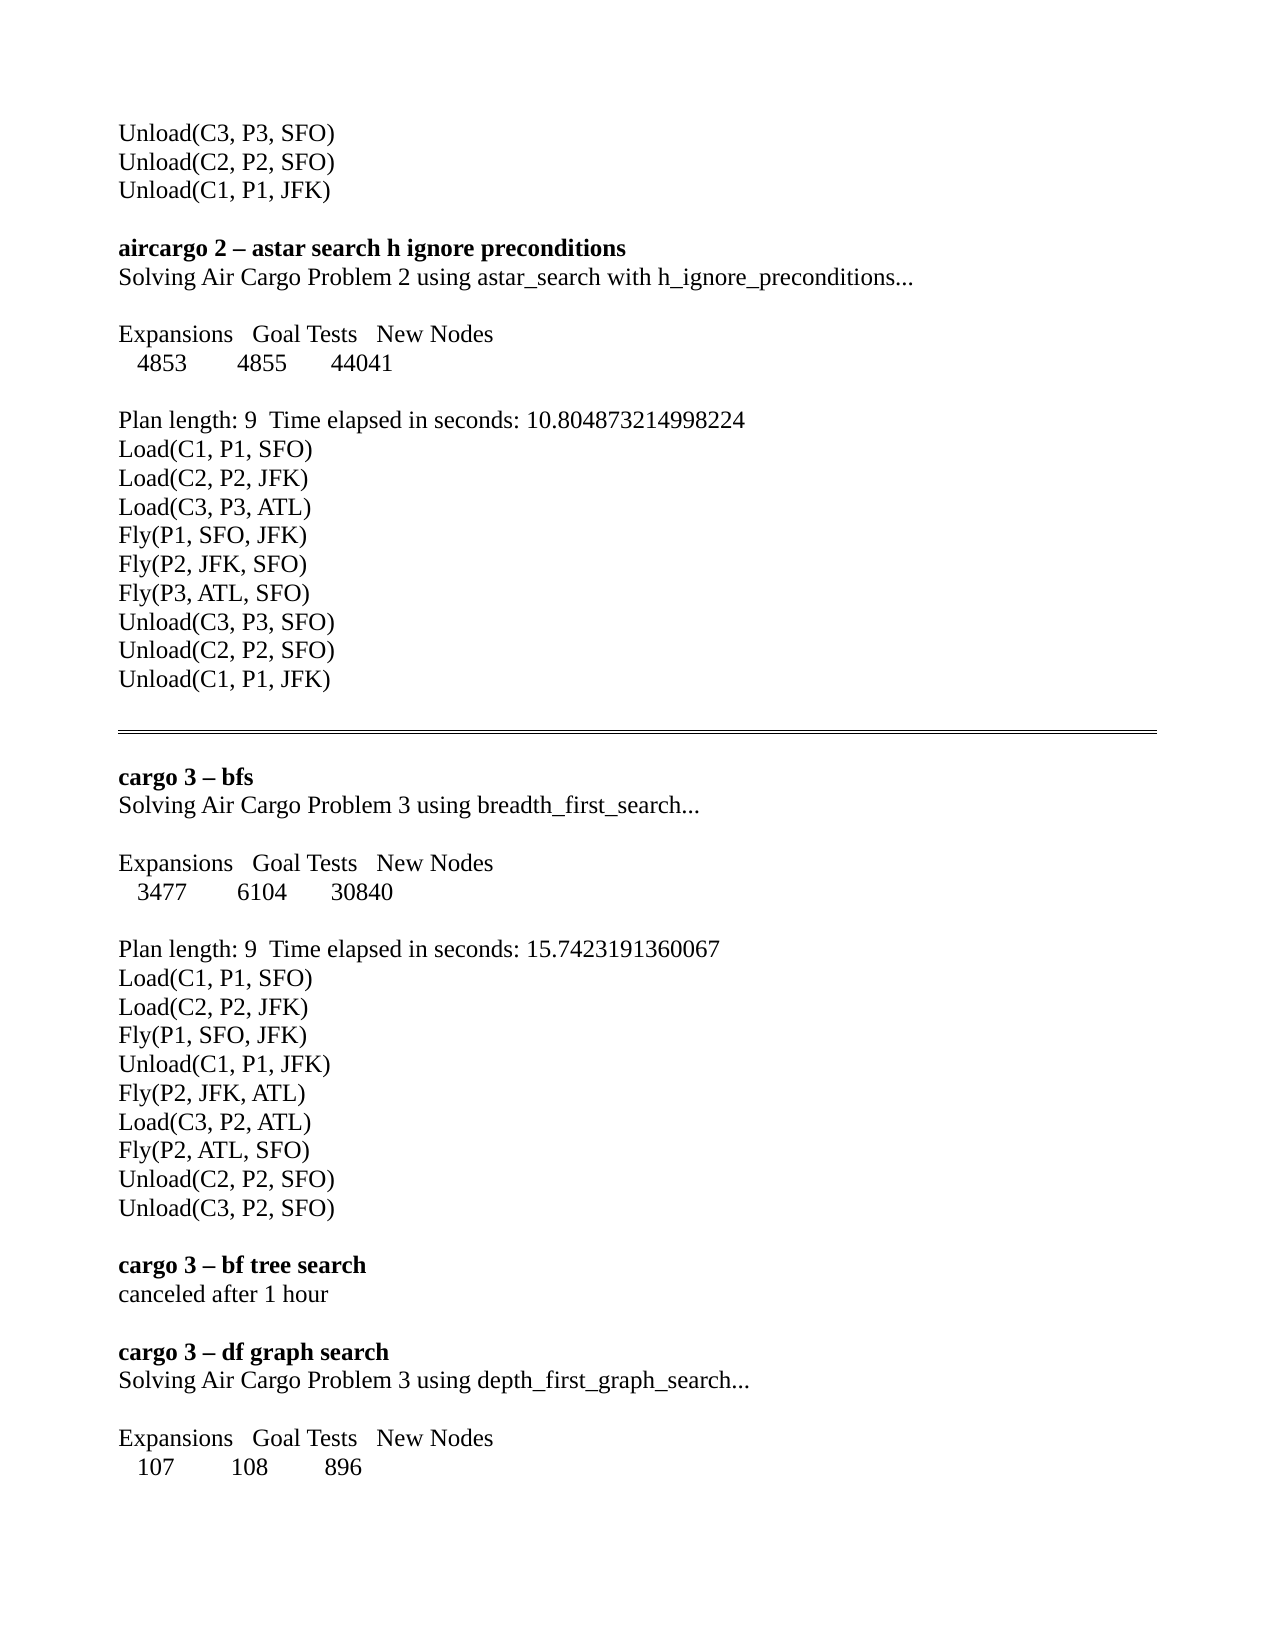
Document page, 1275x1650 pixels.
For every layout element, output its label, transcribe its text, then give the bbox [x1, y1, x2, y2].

text Unload(C2, P2, SFO) [118, 147, 1157, 176]
text Unload(C1, P1, JFK) [118, 664, 1157, 693]
text Unload(C3, P2, SFO) [118, 1193, 1157, 1222]
text Plan length: 9 Time elapsed in seconds: 15.7423191360067 [118, 934, 1157, 963]
text 107 108 896 [118, 1452, 1157, 1480]
text canceled after 1 hour [118, 1279, 1157, 1308]
text Fly(P2, JFK, SFO) [118, 549, 1157, 578]
text 4853 4855 44041 [118, 348, 1157, 377]
text Unload(C2, P2, SFO) [118, 636, 1157, 664]
text aircargo 2 – astar search h ignore preconditions [118, 233, 1157, 262]
text Fly(P3, ATL, SFO) [118, 578, 1157, 607]
text Expansions Goal Tests New Nodes [118, 319, 1157, 348]
text Fly(P2, JFK, ATL) [118, 1078, 1157, 1107]
text Fly(P1, SFO, JFK) [118, 1020, 1157, 1049]
text Unload(C3, P3, SFO) [118, 118, 1157, 147]
text Unload(C1, P1, JFK) [118, 1049, 1157, 1078]
text Load(C3, P2, ATL) [118, 1107, 1157, 1135]
text cargo 3 – bf tree search [118, 1250, 1157, 1279]
text Expansions Goal Tests New Nodes [118, 848, 1157, 877]
text Load(C1, P1, SFO) [118, 434, 1157, 463]
text Fly(P1, SFO, JFK) [118, 521, 1157, 549]
text Load(C1, P1, SFO) [118, 963, 1157, 992]
text Expansions Goal Tests New Nodes [118, 1423, 1157, 1452]
text Solving Air Cargo Problem 3 using depth_first_graph_search... [118, 1365, 1157, 1394]
text Unload(C2, P2, SFO) [118, 1164, 1157, 1193]
text 3477 6104 30840 [118, 877, 1157, 905]
text Load(C2, P2, JFK) [118, 992, 1157, 1020]
text Fly(P2, ATL, SFO) [118, 1135, 1157, 1164]
text Solving Air Cargo Problem 3 using breadth_first_search... [118, 790, 1157, 819]
text Load(C2, P2, JFK) [118, 463, 1157, 492]
text Plan length: 9 Time elapsed in seconds: 10.804873214998224 [118, 406, 1157, 434]
text cargo 3 – bfs [118, 762, 1157, 790]
text Unload(C3, P3, SFO) [118, 607, 1157, 636]
text Unload(C1, P1, JFK) [118, 176, 1157, 204]
text cargo 3 – df graph search [118, 1337, 1157, 1365]
text Load(C3, P3, ATL) [118, 492, 1157, 521]
text Solving Air Cargo Problem 2 using astar_search with h_ignore_preconditions... [118, 262, 1157, 291]
